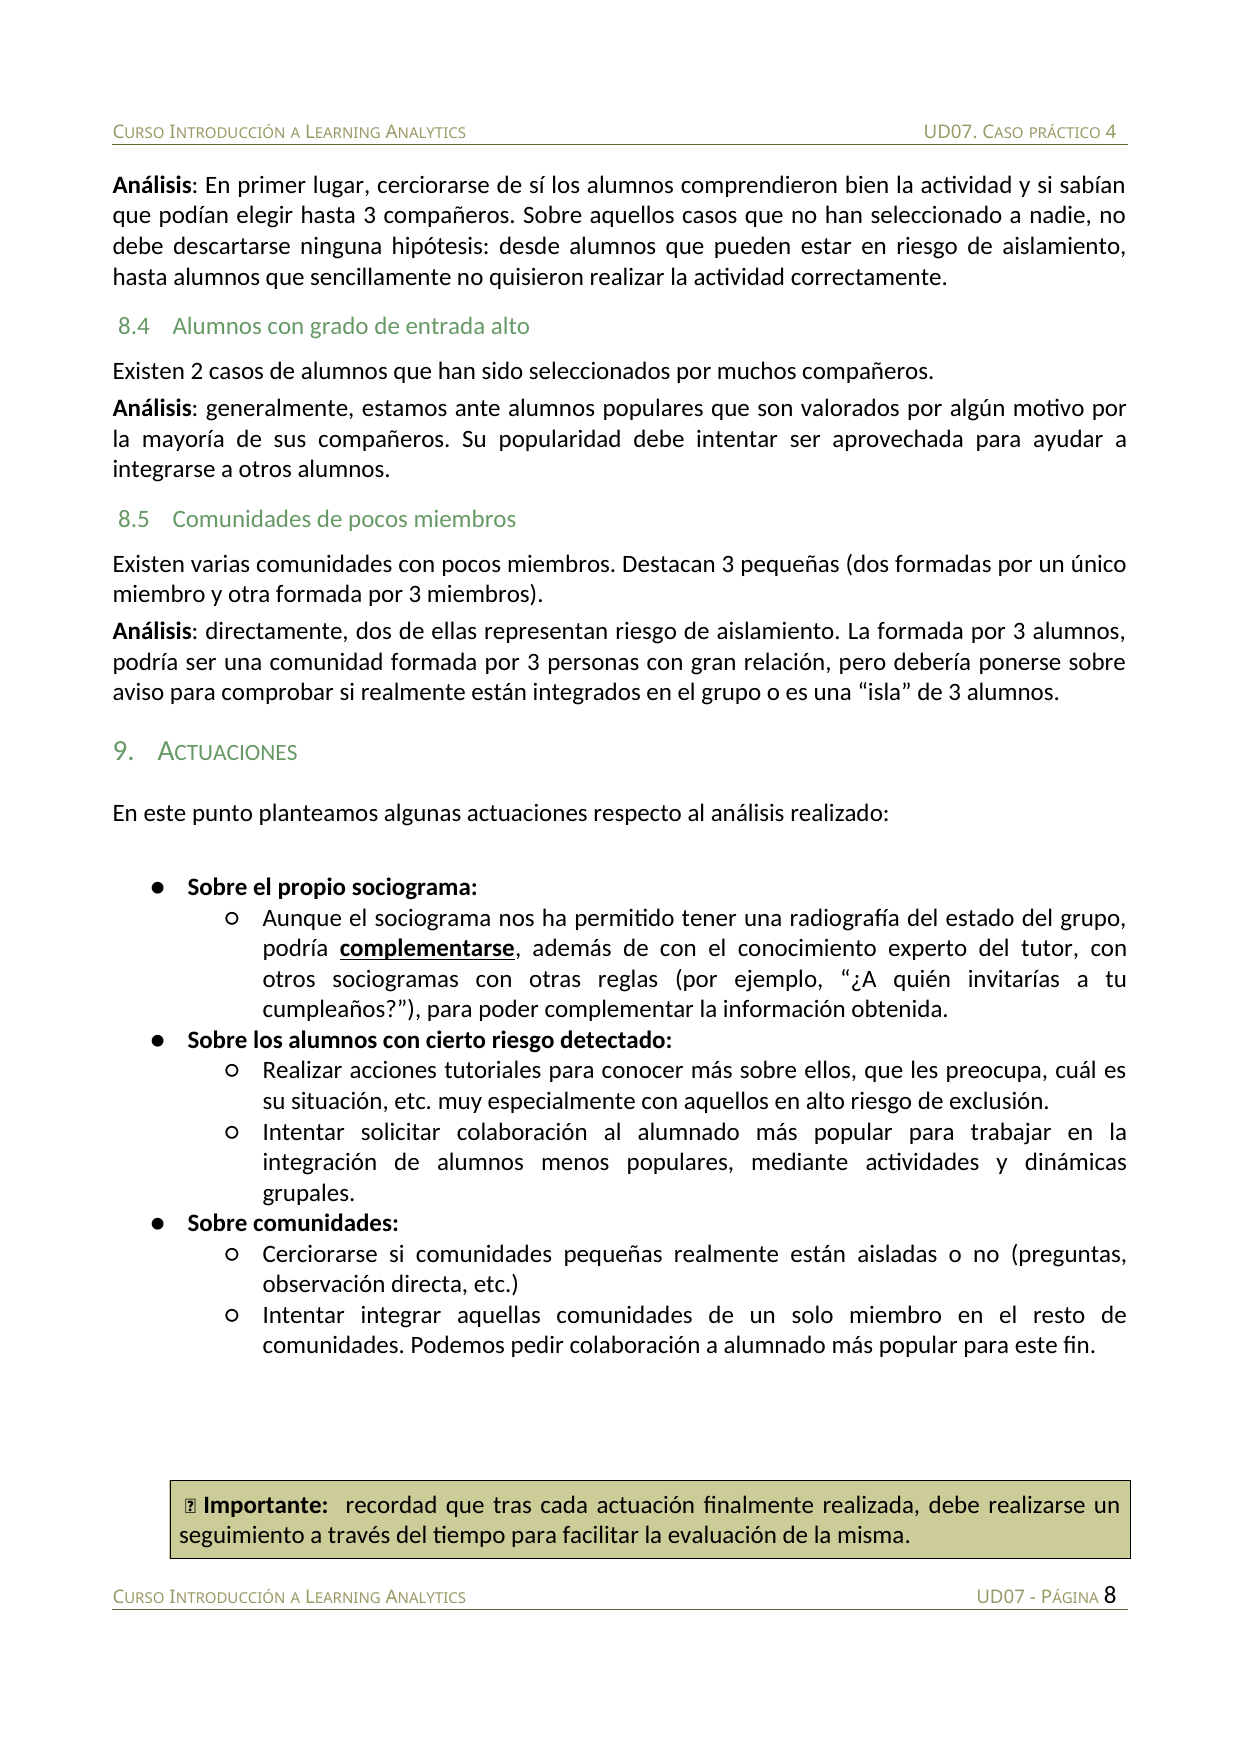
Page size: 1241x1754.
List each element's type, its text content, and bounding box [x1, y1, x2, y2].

list Sobre comunidades: [150, 1207, 1128, 1238]
subtitle Comunidades de pocos miembros [112, 503, 1128, 533]
text Existen varias comunidades con pocos miembros. Destacan 3 pequeñas (dos formadas por un único miembro y otra formada por 3 miembros). [112, 548, 1128, 609]
subtitle Alumnos con grado de entrada alto [112, 310, 1128, 341]
text Análisis: En primer lugar, cerciorarse de sí los alumnos comprendieron bien la actividad y si sabían que podían elegir hasta 3 compañeros. Sobre aquellos casos que no han seleccionado a nadie, no debe descartarse ninguna hipótesis: desde alumnos que pueden estar en riesgo de aislamiento, hasta alumnos que sencillamente no quisieron realizar la actividad correctamente. [112, 169, 1128, 291]
list Intentar solicitar colaboración al alumnado más popular para trabajar en la integración de alumnos menos populares, mediante actividades y dinámicas grupales. [225, 1116, 1128, 1207]
list Intentar integrar aquellas comunidades de un solo miembro en el resto de comunidades. Podemos pedir colaboración a alumnado más popular para este fin. [225, 1299, 1128, 1360]
text En este punto planteamos algunas actuaciones respecto al análisis realizado: [112, 798, 1128, 828]
list Aunque el sociograma nos ha permitido tener una radiografía del estado del grupo, podría complementarse, además de con el conocimiento experto del tutor, con otros sociogramas con otras reglas (por ejemplo, “¿A quién invitarías a tu cumpleaños?”), para poder complementar la información obtenida. [225, 902, 1128, 1024]
text 📖 Importante: recordad que tras cada actuación finalmente realizada, debe realizarse un seguimiento a través del tiempo para facilitar la evaluación de la misma. [171, 1481, 1130, 1558]
subtitle Actuaciones [112, 732, 1128, 767]
text Existen 2 casos de alumnos que han sido seleccionados por muchos compañeros. [112, 355, 1128, 386]
list Realizar acciones tutoriales para conocer más sobre ellos, que les preocupa, cuál es su situación, etc. muy especialmente con aquellos en alto riesgo de exclusión. [225, 1055, 1128, 1116]
list Sobre el propio sociograma: [150, 872, 1128, 902]
list Sobre los alumnos con cierto riesgo detectado: [150, 1024, 1128, 1055]
text Análisis: directamente, dos de ellas representan riesgo de aislamiento. La formada por 3 alumnos, podría ser una comunidad formada por 3 personas con gran relación, pero debería ponerse sobre aviso para comprobar si realmente están integrados en el grupo o es una “isla” de 3 alumnos. [112, 616, 1128, 707]
list Cerciorarse si comunidades pequeñas realmente están aisladas o no (preguntas, observación directa, etc.) [225, 1238, 1128, 1299]
text Análisis: generalmente, estamos ante alumnos populares que son valorados por algún motivo por la mayoría de sus compañeros. Su popularidad debe intentar ser aprovechada para ayudar a integrarse a otros alumnos. [112, 392, 1128, 484]
